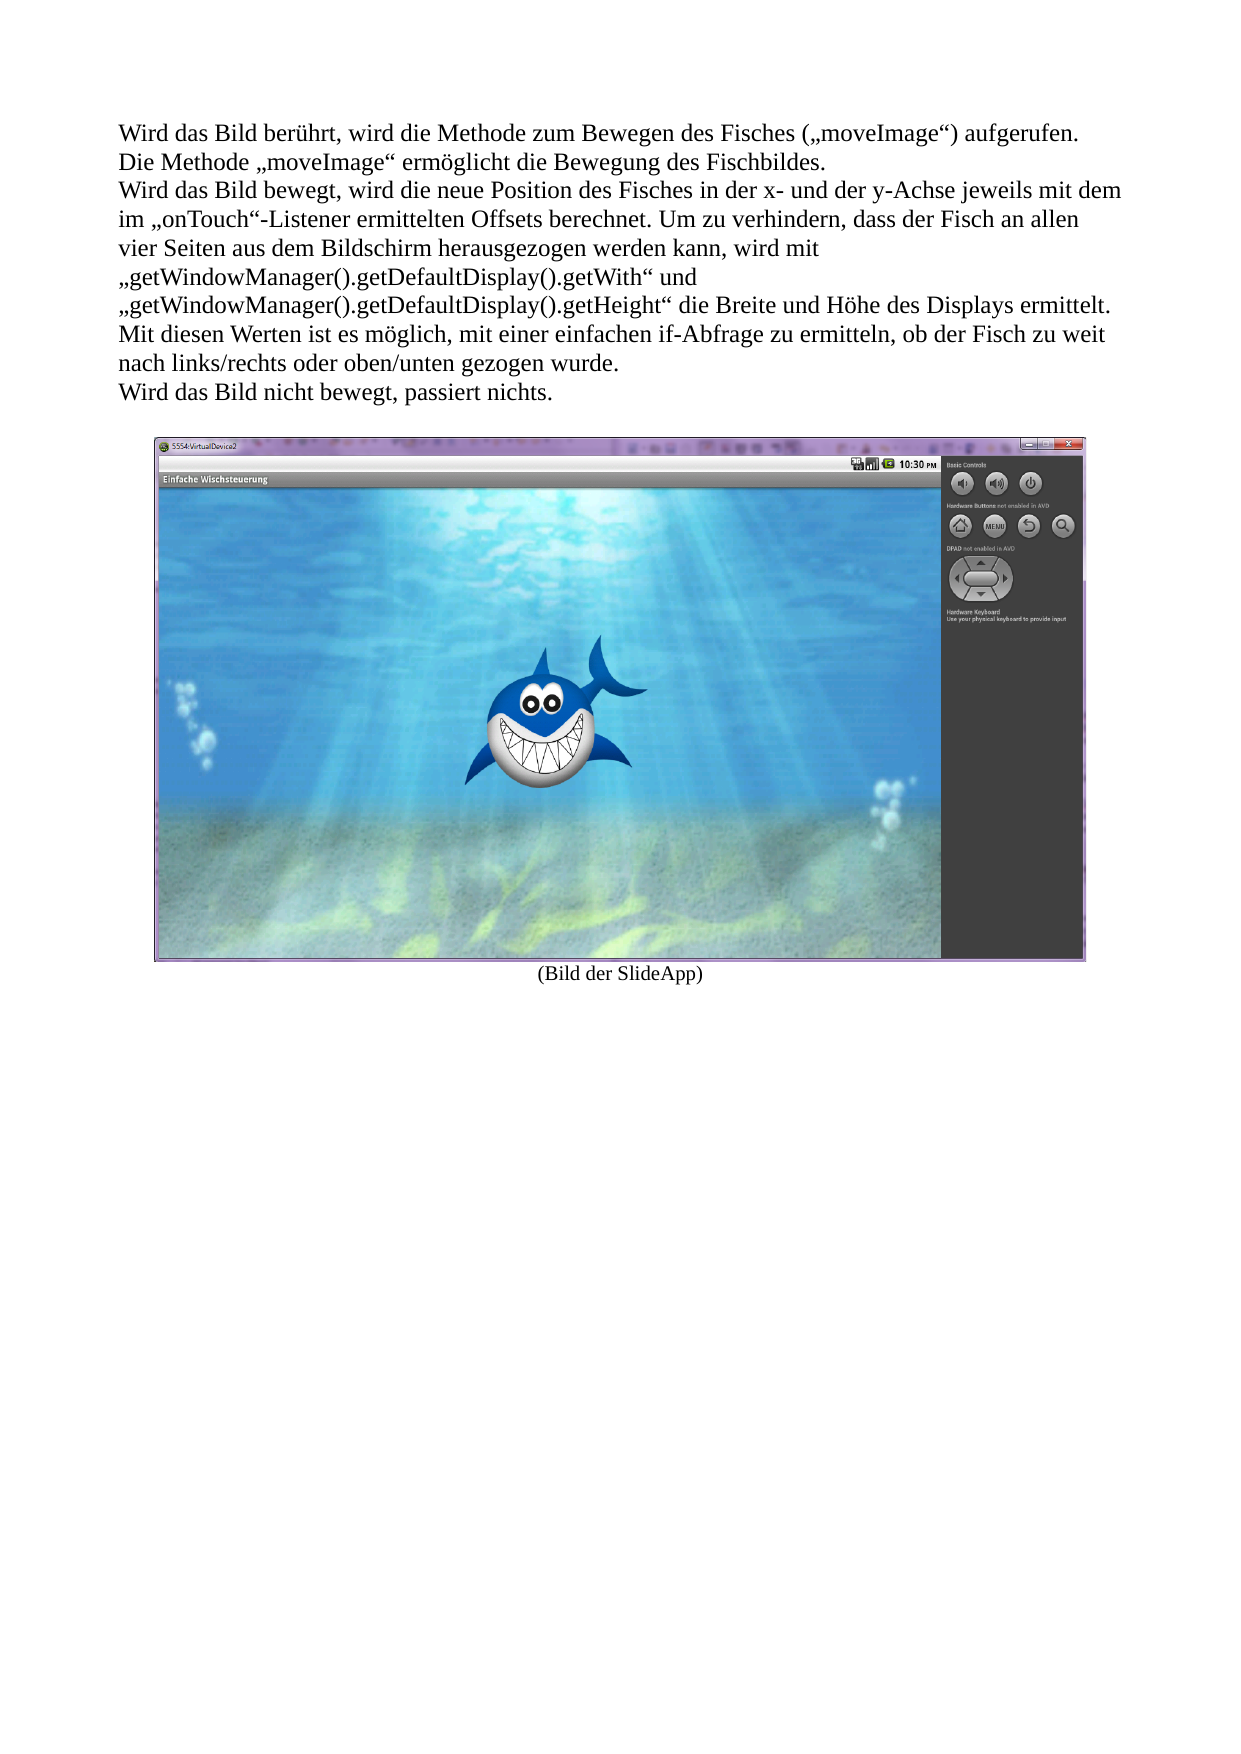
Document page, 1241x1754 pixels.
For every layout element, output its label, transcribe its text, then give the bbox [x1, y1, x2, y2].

text (Bild der SlideApp) [118, 434, 1122, 985]
text Wird das Bild berührt, wird die Methode zum Bewegen des Fisches („moveImage“) aufgerufen. [118, 118, 1122, 147]
text Die Methode „moveImage“ ermöglicht die Bewegung des Fischbildes. [118, 147, 1122, 176]
text Wird das Bild bewegt, wird die neue Position des Fisches in der x- und der y-Achse jeweils mit dem im „onTouch“-Listener ermittelten Offsets berechnet. Um zu verhindern, dass der Fisch an allen vier Seiten aus dem Bildschirm herausgezogen werden kann, wird mit „getWindowManager().getDefaultDisplay().getWith“ und „getWindowManager().getDefaultDisplay().getHeight“ die Breite und Höhe des Displays ermittelt. Mit diesen Werten ist es möglich, mit einer einfachen if-Abfrage zu ermitteln, ob der Fisch zu weit nach links/rechts oder oben/unten gezogen wurde. [118, 176, 1122, 377]
text Wird das Bild nicht bewegt, passiert nichts. [118, 377, 1122, 406]
